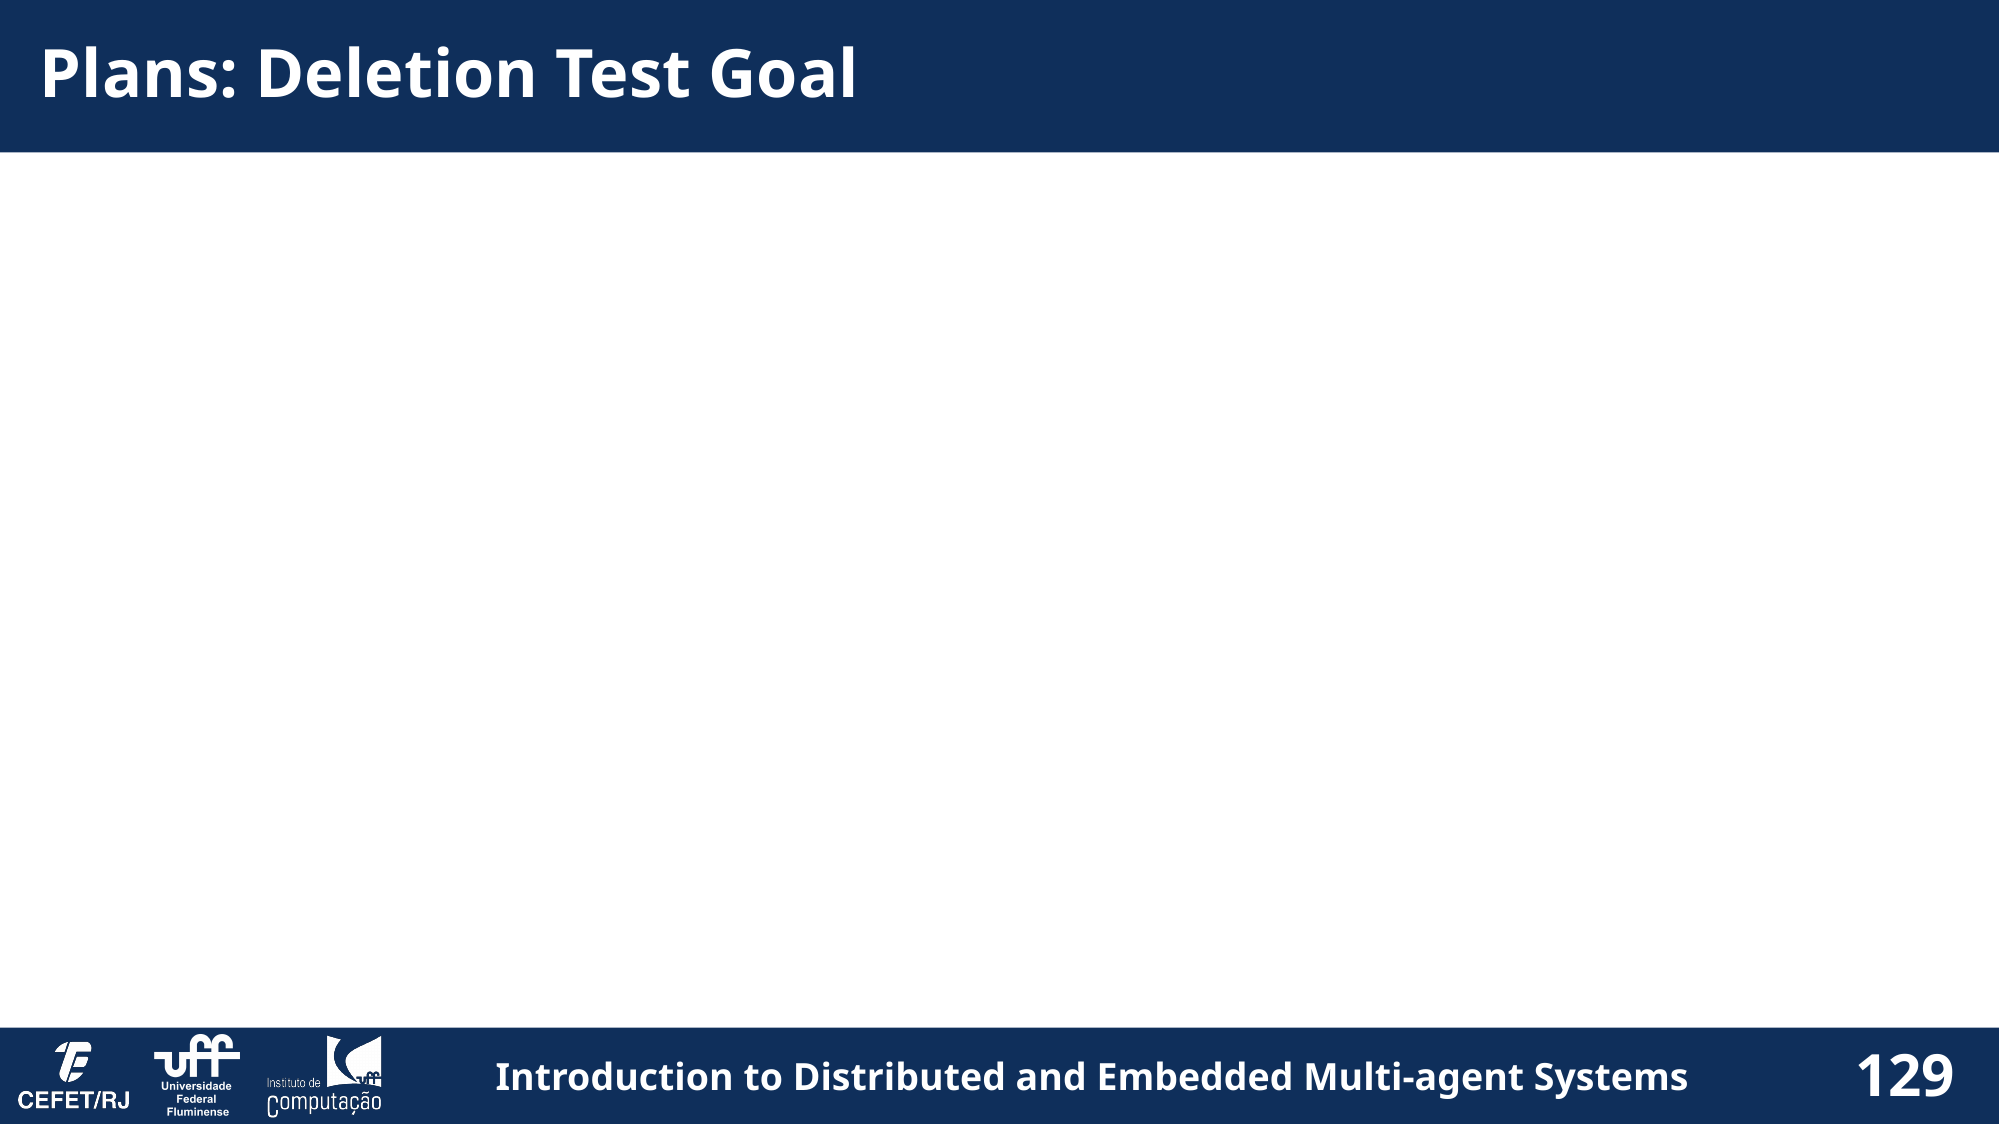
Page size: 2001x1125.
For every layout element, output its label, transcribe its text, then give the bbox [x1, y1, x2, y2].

picture [265, 1033, 383, 1118]
text_box Plans: Deletion Test Goal [25, 23, 1999, 119]
picture [153, 1033, 241, 1121]
picture [18, 1021, 129, 1125]
